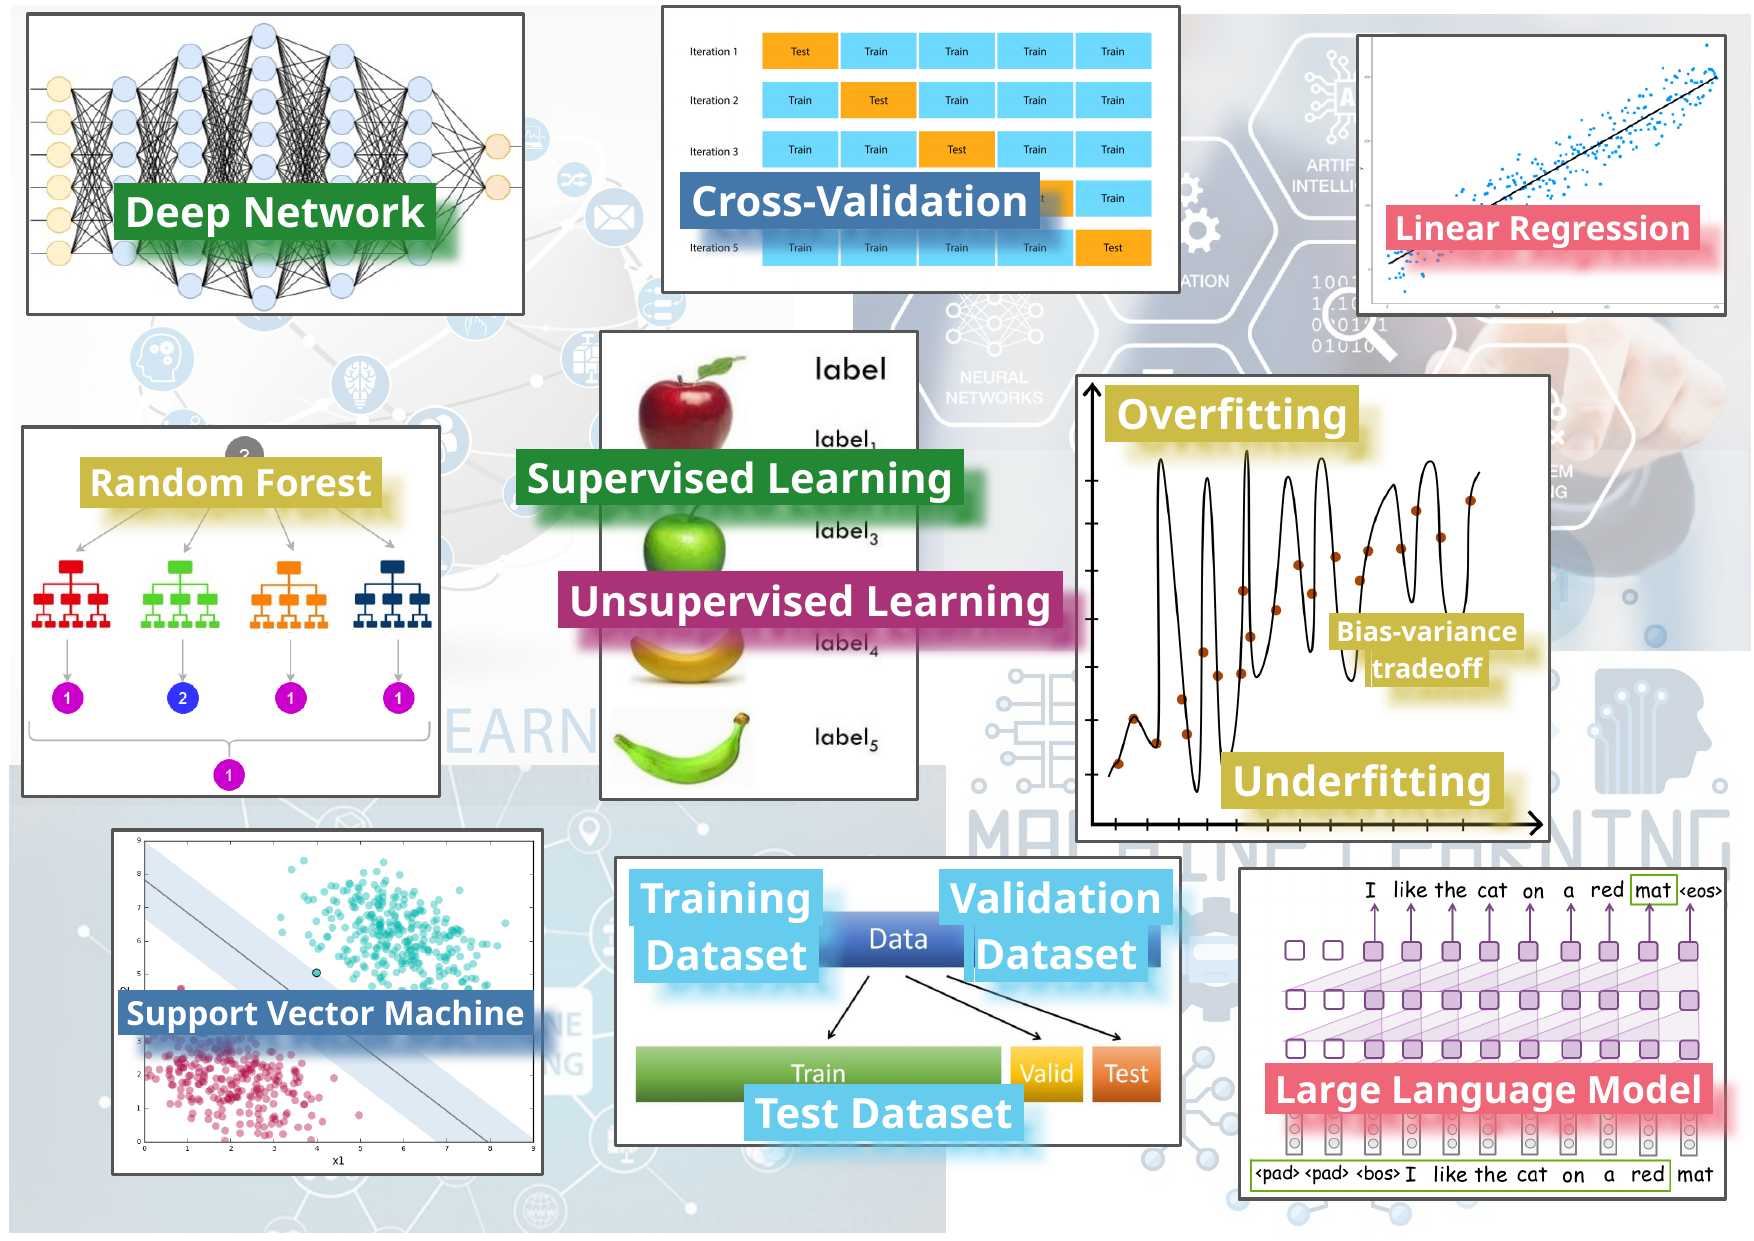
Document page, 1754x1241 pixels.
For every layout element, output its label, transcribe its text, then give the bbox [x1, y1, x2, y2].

picture [601, 638, 916, 799]
picture [601, 333, 916, 440]
text_box Validation Dataset [924, 860, 1188, 993]
picture [601, 514, 916, 563]
text_box Support Vector Machine [102, 982, 553, 1045]
text_box Overfitting [1090, 377, 1382, 451]
text_box Cross-Validation [664, 162, 1065, 239]
text_box Random Forest [64, 449, 397, 523]
text_box Deep Network [99, 175, 452, 249]
text_box Supervised Learning [501, 440, 969, 514]
text_box Test Dataset [728, 1076, 1065, 1150]
text_box Underfitting [1206, 744, 1521, 818]
picture [664, 8, 1178, 292]
text_box Training Dataset [614, 861, 842, 993]
picture [1077, 376, 1548, 841]
text_box Large Language Model [1250, 1055, 1714, 1123]
text_box Linear Regression [1369, 195, 1713, 261]
text_box Bias-variance tradeoff [1314, 605, 1544, 702]
picture [9, 5, 1751, 1236]
text_box Unsupervised Learning [543, 563, 1054, 638]
